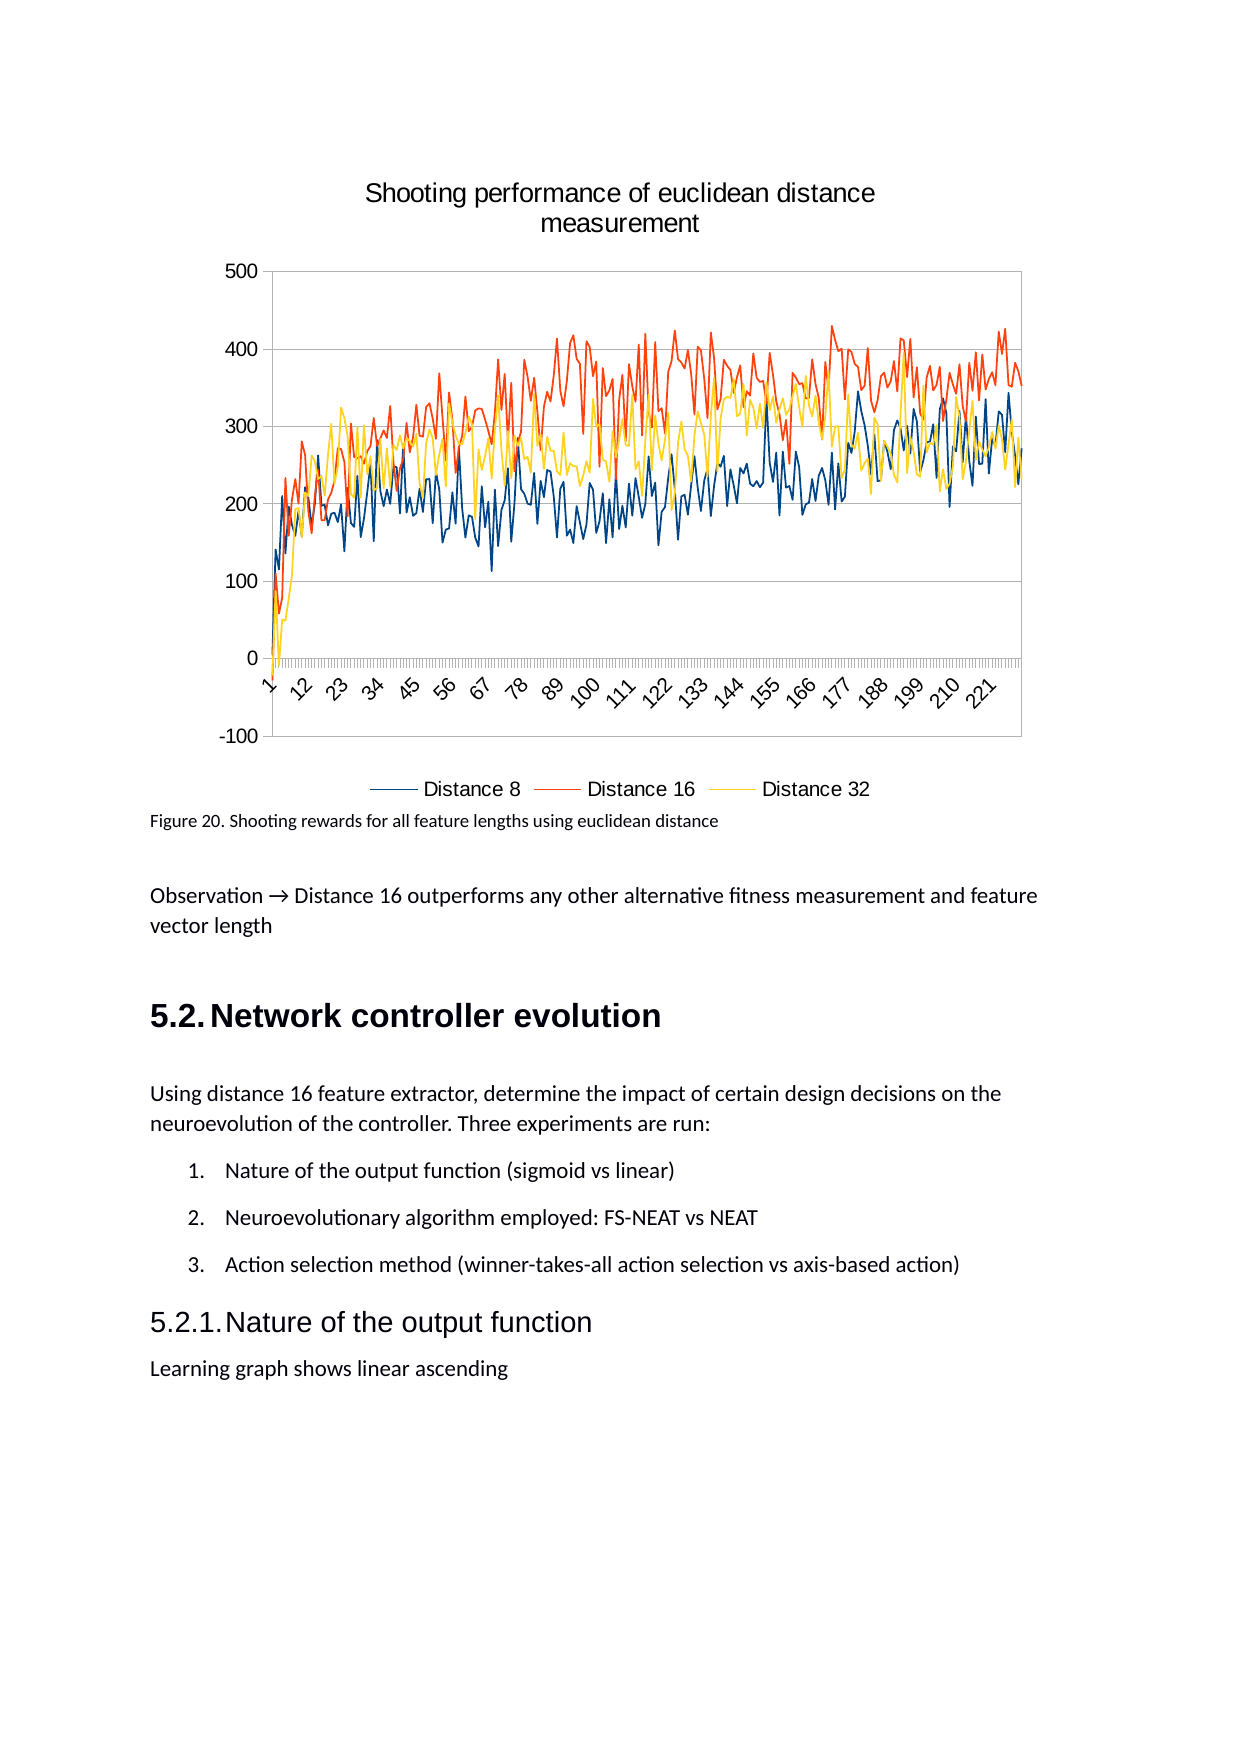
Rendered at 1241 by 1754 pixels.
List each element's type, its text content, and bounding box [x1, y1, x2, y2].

subtitle Network controller evolution [150, 996, 1090, 1035]
text Figure 20. Shooting rewards for all feature lengths using euclidean distance [150, 150, 1090, 832]
text Learning graph shows linear ascending [150, 1354, 1090, 1382]
list Nature of the output function (sigmoid vs linear) [187, 1156, 1090, 1184]
text Using distance 16 feature extractor, determine the impact of certain design decisions on the neuroevolution of the controller. Three experiments are run: [150, 1079, 1090, 1137]
text Observation → Distance 16 outperforms any other alternative fitness measurement and feature vector length [150, 881, 1090, 939]
list Action selection method (winner-takes-all action selection vs axis-based action) [187, 1250, 1090, 1278]
subtitle Nature of the output function [150, 1305, 1090, 1339]
list Neuroevolutionary algorithm employed: FS-NEAT vs NEAT [187, 1203, 1090, 1231]
